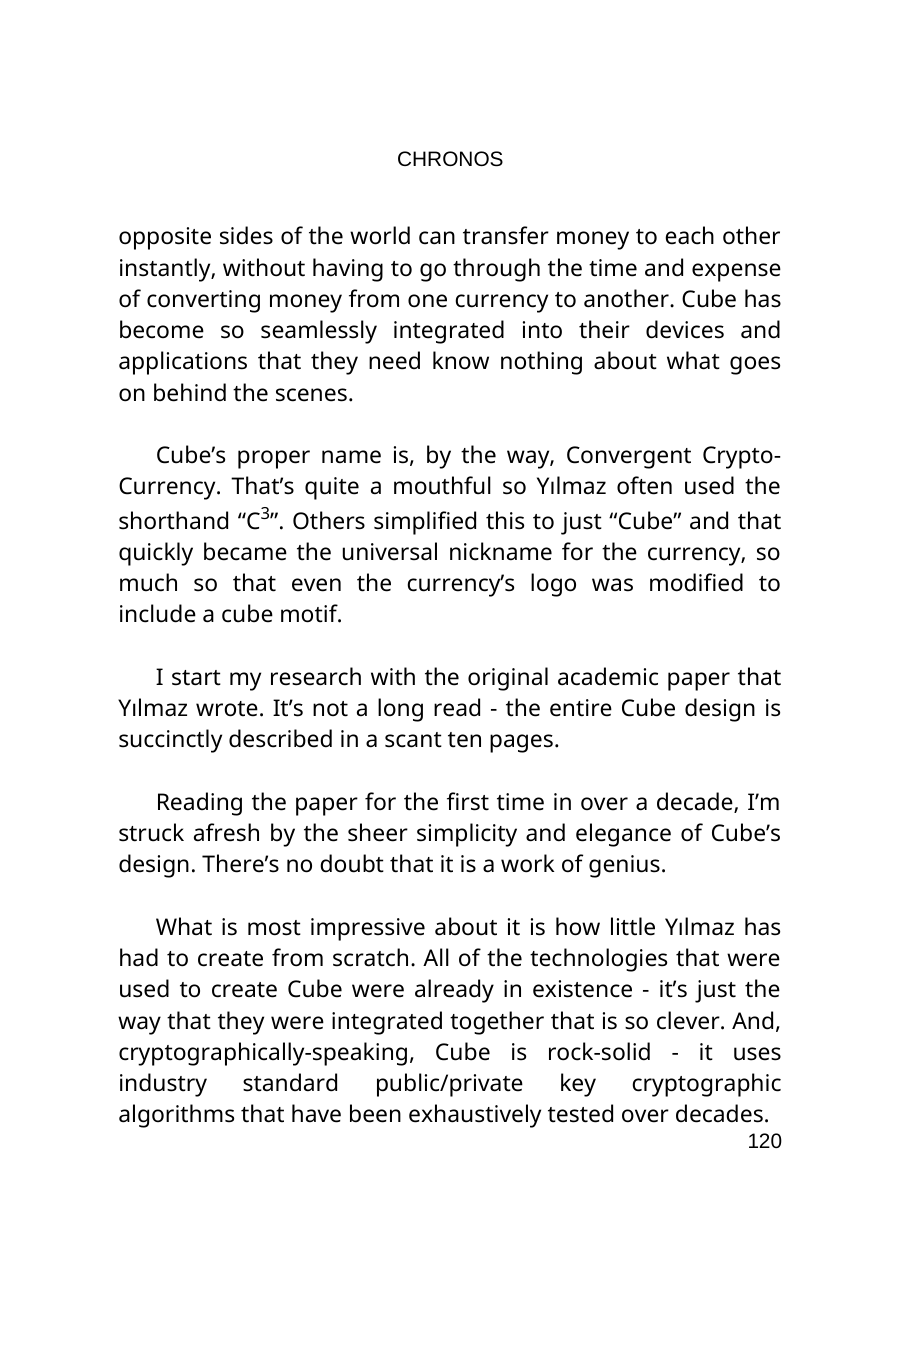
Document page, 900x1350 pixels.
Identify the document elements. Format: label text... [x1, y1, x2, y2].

text opposite sides of the world can transfer money to each other instantly, without having to go through the time and expense of converting money from one currency to another. Cube has become so seamlessly integrated into their devices and applications that they need know nothing about what goes on behind the scenes. [118, 220, 782, 408]
text Cube’s proper name is, by the way, Convergent Crypto-Currency. That’s quite a mouthful so Yılmaz often used the shorthand “C3”. Others simplified this to just “Cube” and that quickly became the universal nickname for the currency, so much so that even the currency’s logo was modified to include a cube motif. [118, 439, 782, 630]
text What is most impressive about it is how little Yılmaz has had to create from scratch. All of the technologies that were used to create Cube were already in existence - it’s just the way that they were integrated together that is so clever. And, cryptographically-speaking, Cube is rock-solid - it uses industry standard public/private key cryptographic algorithms that have been exhaustively tested over decades. [118, 911, 782, 1130]
text I start my research with the original academic paper that Yılmaz wrote. It’s not a long read - the entire Cube design is succinctly described in a scant ten pages. [118, 661, 782, 755]
text Reading the paper for the first time in over a decade, I’m struck afresh by the sheer simplicity and elegance of Cube’s design. There’s no doubt that it is a work of genius. [118, 786, 782, 880]
